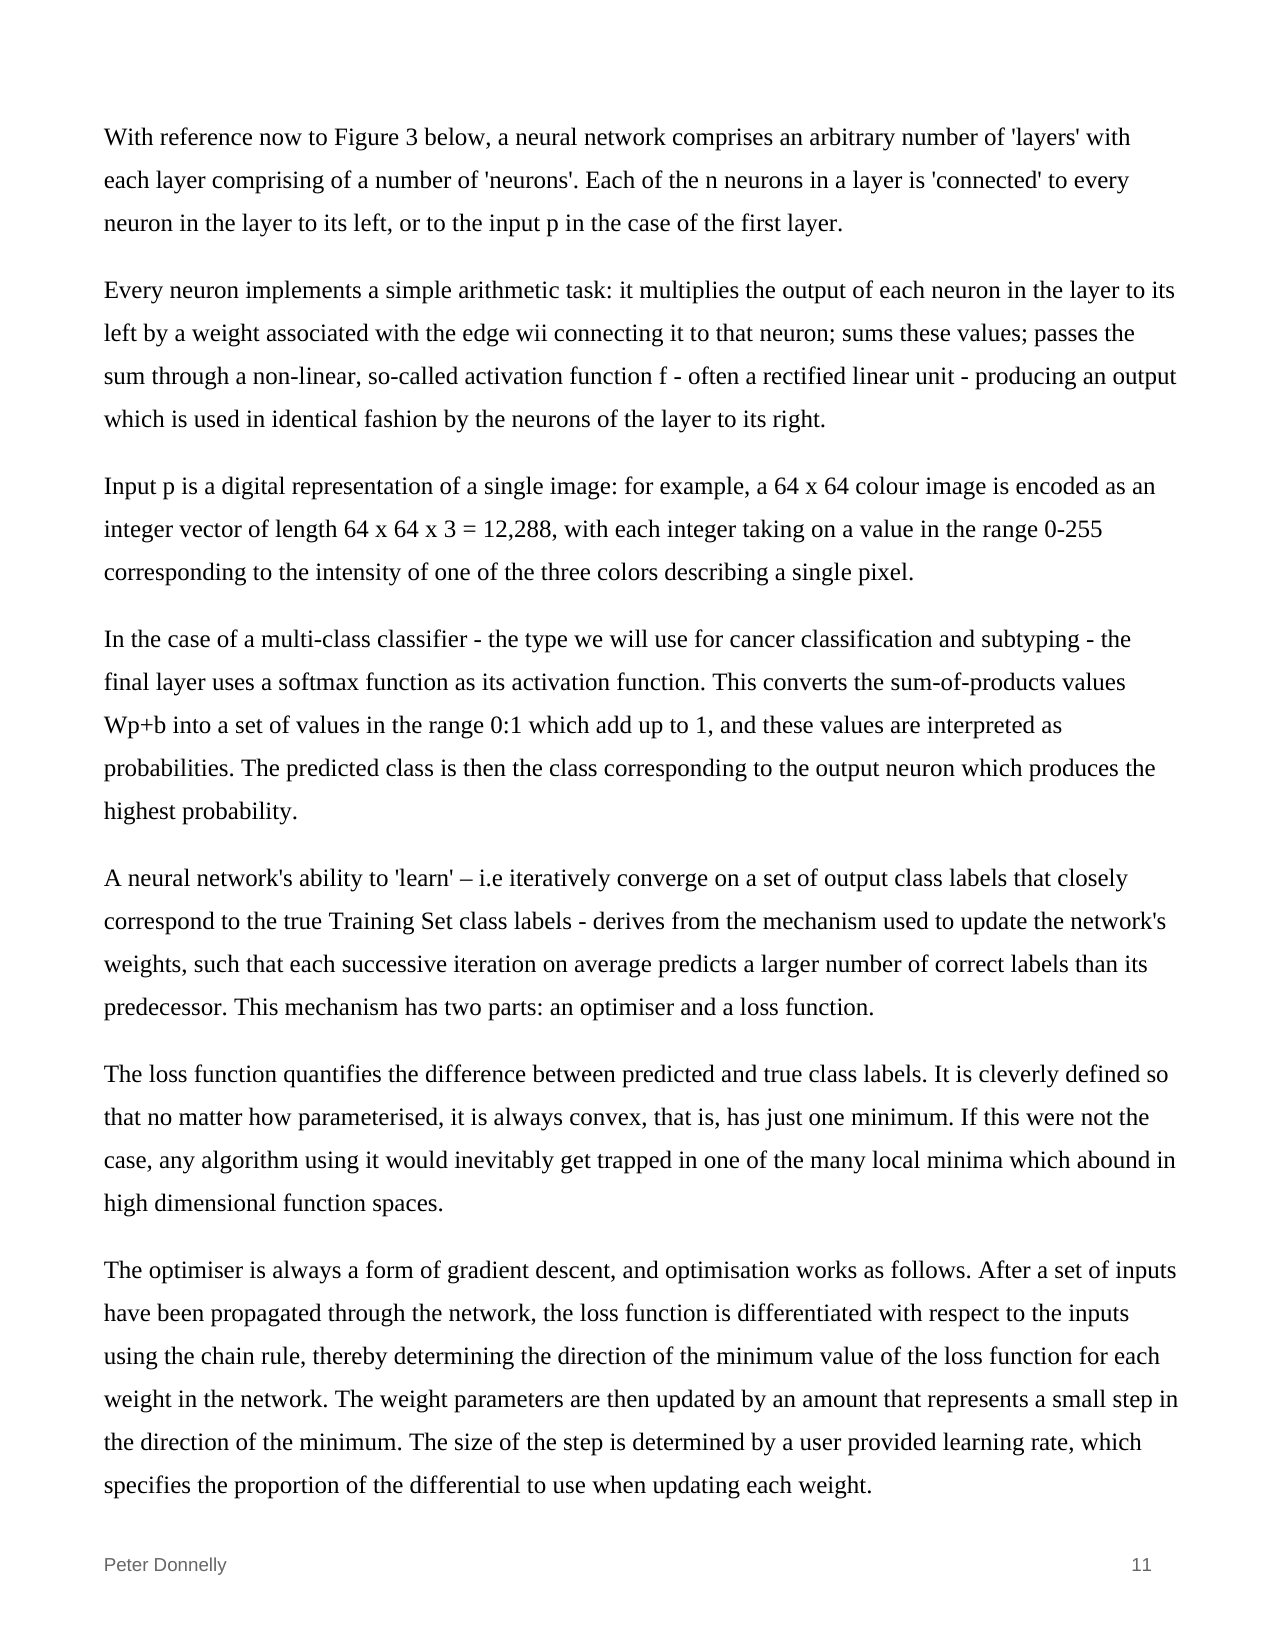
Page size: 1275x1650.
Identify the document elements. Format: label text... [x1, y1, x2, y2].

text With reference now to Figure 3 below, a neural network comprises an arbitrary number of 'layers' with each layer comprising of a number of 'neurons'. Each of the n neurons in a layer is 'connected' to every neuron in the layer to its left, or to the input p in the case of the first layer. [103, 122, 1181, 237]
text In the case of a multi-class classifier - the type we will use for cancer classification and subtyping - the final layer uses a softmax function as its activation function. This converts the sum-of-products values Wp+b into a set of values in the range 0:1 which add up to 1, and these values are interpreted as probabilities. The predicted class is then the class corresponding to the output neuron which produces the highest probability. [103, 624, 1181, 825]
text Every neuron implements a simple arithmetic task: it multiplies the output of each neuron in the layer to its left by a weight associated with the edge wii connecting it to that neuron; sums these values; passes the sum through a non-linear, so-called activation function f - often a rectified linear unit - producing an output which is used in identical fashion by the neurons of the layer to its right. [103, 275, 1181, 433]
text A neural network's ability to 'learn' – i.e iteratively converge on a set of output class labels that closely correspond to the true Training Set class labels - derives from the mechanism used to update the network's weights, such that each successive iteration on average predicts a larger number of correct labels than its predecessor. This mechanism has two parts: an optimiser and a loss function. [103, 863, 1181, 1021]
text The optimiser is always a form of gradient descent, and optimisation works as follows. After a set of inputs have been propagated through the network, the loss function is differentiated with respect to the inputs using the chain rule, thereby determining the direction of the minimum value of the loss function for each weight in the network. The weight parameters are then updated by an amount that represents a small step in the direction of the minimum. The size of the step is determined by a user provided learning rate, which specifies the proportion of the differential to use when updating each weight. [103, 1255, 1181, 1499]
text The loss function quantifies the difference between predicted and true class labels. It is cleverly defined so that no matter how parameterised, it is always convex, that is, has just one minimum. If this were not the case, any algorithm using it would inevitably get trapped in one of the many local minima which abound in high dimensional function spaces. [103, 1059, 1181, 1217]
text Input p is a digital representation of a single image: for example, a 64 x 64 colour image is encoded as an integer vector of length 64 x 64 x 3 = 12,288, with each integer taking on a value in the range 0-255 corresponding to the intensity of one of the three colors describing a single pixel. [103, 471, 1181, 586]
